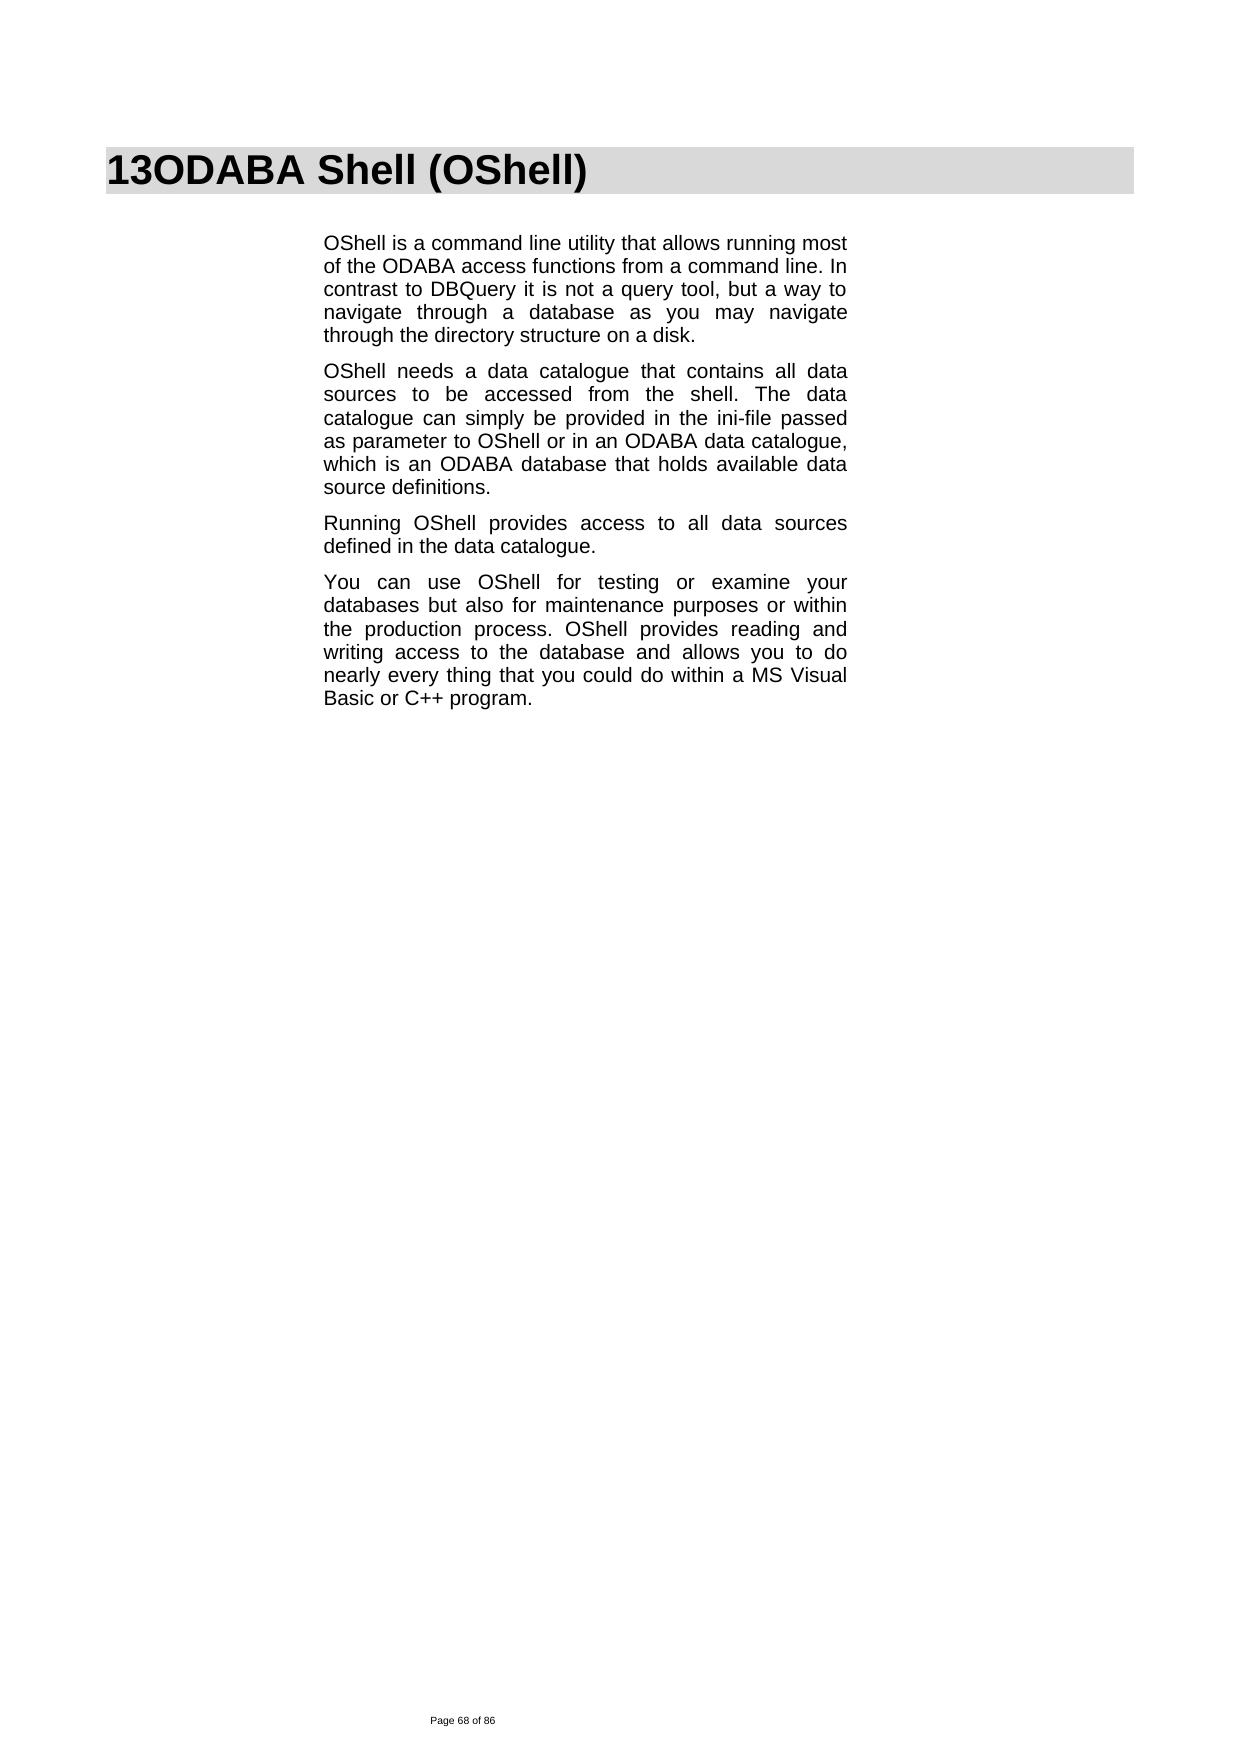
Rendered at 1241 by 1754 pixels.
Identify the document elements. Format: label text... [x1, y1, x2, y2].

subtitle ODABA Shell (OShell) [106, 147, 1134, 194]
table_cell [95, 360, 312, 571]
table_cell [95, 571, 312, 722]
table_header [95, 231, 312, 360]
table_header OShell is a command line utility that allows running most of the ODABA access functions from a command line. In contrast to DBQuery it is not a query tool, but a way to navigate through a database as you may navigate through the directory structure on a disk. [312, 231, 859, 360]
table_cell OShell needs a data catalogue that contains all data sources to be accessed from the shell. The data catalogue can simply be provided in the ini-file passed as parameter to OShell or in an ODABA data catalogue, which is an ODABA database that holds available data source definitions. Running OShell provides access to all data sources defined in the data catalogue. [312, 360, 859, 571]
table_cell You can use OShell for testing or examine your databases but also for maintenance purposes or within the production process. OShell provides reading and writing access to the database and allows you to do nearly every thing that you could do within a MS Visual Basic or C++ program. [312, 571, 859, 722]
